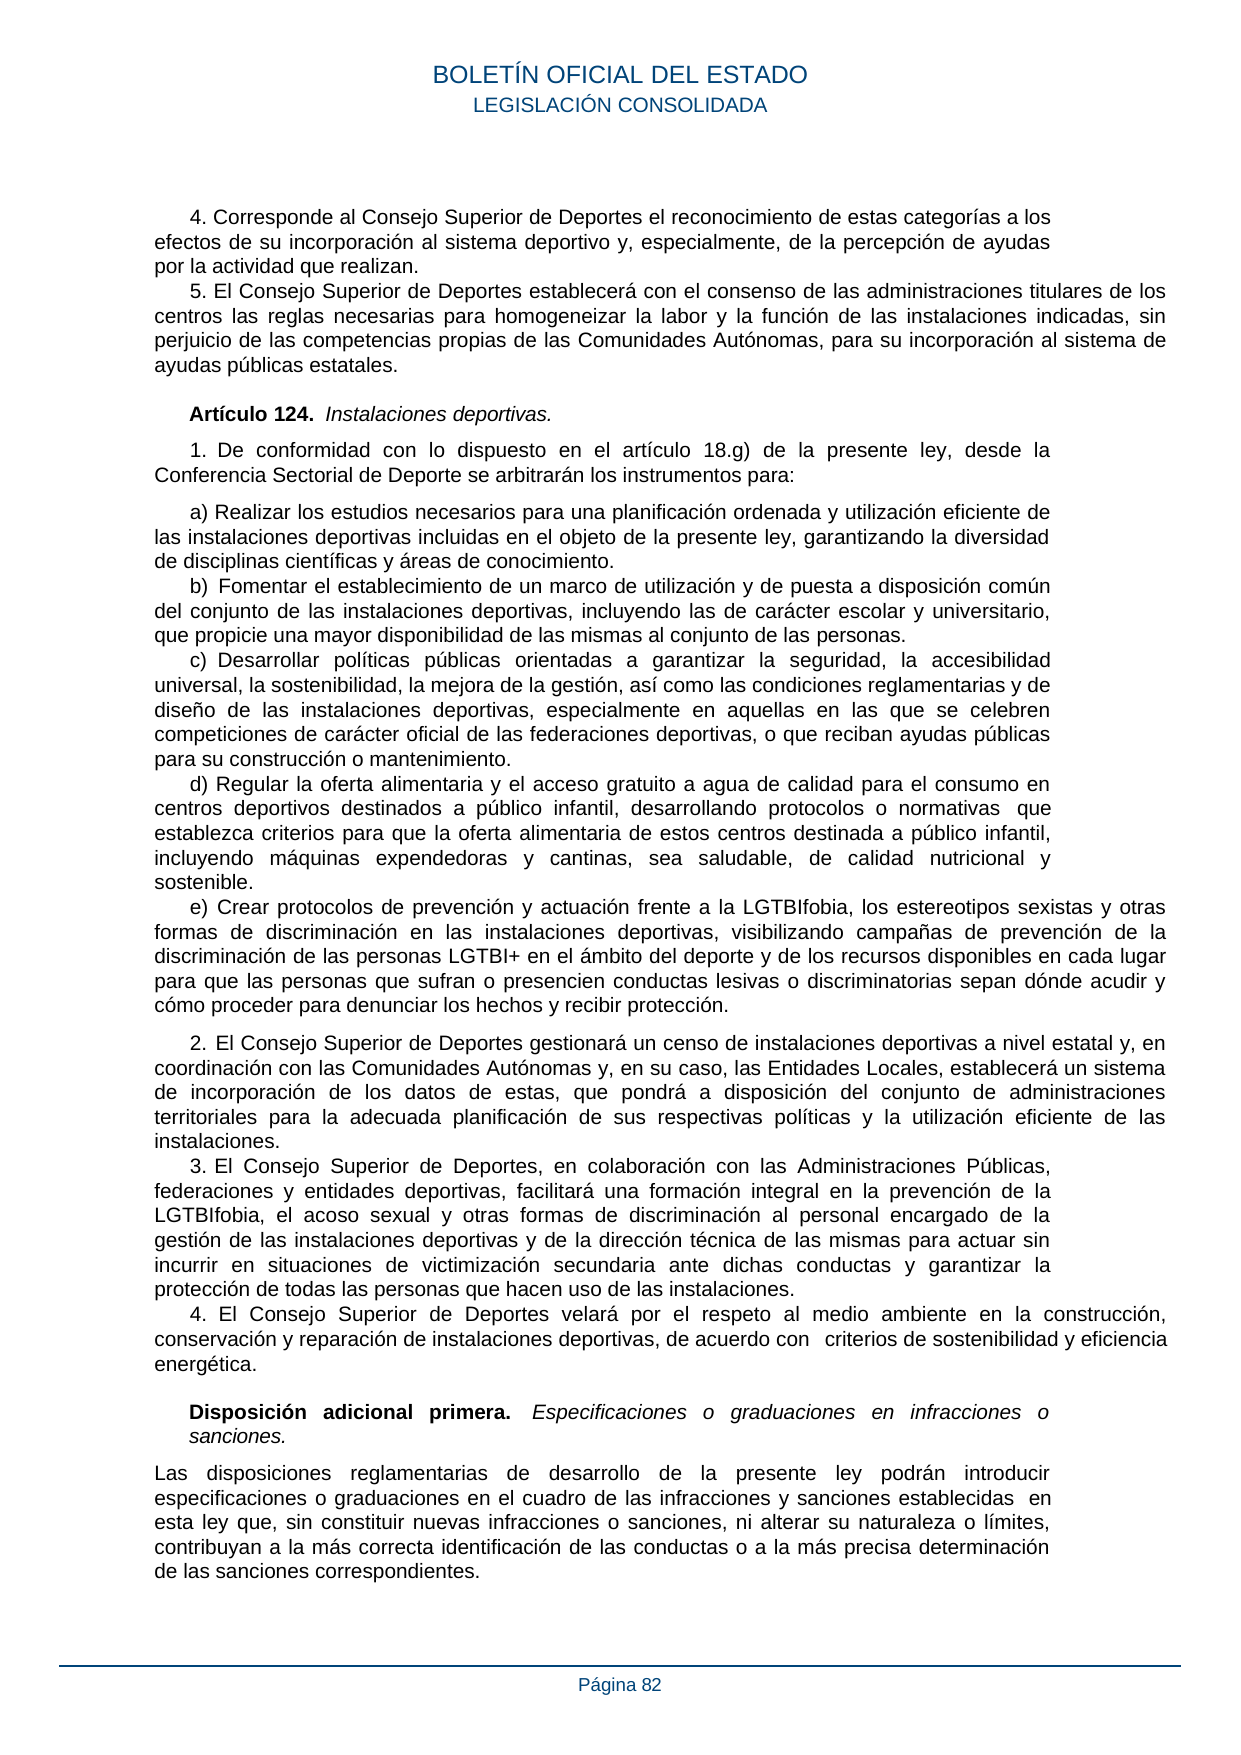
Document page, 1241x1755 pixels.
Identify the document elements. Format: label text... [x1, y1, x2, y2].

list Regular la oferta alimentaria y el acceso gratuito a agua de calidad para el consumo en centros deportivos destinados a público infantil, desarrollando protocolos o normativas que establezca criterios para que la oferta alimentaria de estos centros destinada a público infantil, incluyendo máquinas expendedoras y cantinas, sea saludable, de calidad nutricional y sostenible. [154, 772, 1052, 894]
list El Consejo Superior de Deportes gestionará un censo de instalaciones deportivas a nivel estatal y, en coordinación con las Comunidades Autónomas y, en su caso, las Entidades Locales, establecerá un sistema de incorporación de los datos de estas, que pondrá a disposición del conjunto de administraciones territoriales para la adecuada planificación de sus respectivas políticas y la utilización eficiente de las instalaciones. [154, 1031, 1168, 1153]
list Desarrollar políticas públicas orientadas a garantizar la seguridad, la accesibilidad universal, la sostenibilidad, la mejora de la gestión, así como las condiciones reglamentarias y de diseño de las instalaciones deportivas, especialmente en aquellas en las que se celebren competiciones de carácter oficial de las federaciones deportivas, o que reciban ayudas públicas para su construcción o mantenimiento. [154, 648, 1052, 771]
list Crear protocolos de prevención y actuación frente a la LGTBIfobia, los estereotipos sexistas y otras formas de discriminación en las instalaciones deportivas, visibilizando campañas de prevención de la discriminación de las personas LGTBI+ en el ámbito del deporte y de los recursos disponibles en cada lugar para que las personas que sufran o presencien conductas lesivas o discriminatorias sepan dónde acudir y cómo proceder para denunciar los hechos y recibir protección. [154, 895, 1168, 1017]
text Disposición adicional primera. Especificaciones o graduaciones en infracciones o sanciones. [189, 1400, 1052, 1448]
list El Consejo Superior de Deportes, en colaboración con las Administraciones Públicas, federaciones y entidades deportivas, facilitará una formación integral en la prevención de la LGTBIfobia, el acoso sexual y otras formas de discriminación al personal encargado de la gestión de las instalaciones deportivas y de la dirección técnica de las mismas para actuar sin incurrir en situaciones de victimización secundaria ante dichas conductas y garantizar la protección de todas las personas que hacen uso de las instalaciones. [154, 1154, 1052, 1301]
list Fomentar el establecimiento de un marco de utilización y de puesta a disposición común del conjunto de las instalaciones deportivas, incluyendo las de carácter escolar y universitario, que propicie una mayor disponibilidad de las mismas al conjunto de las personas. [154, 574, 1052, 647]
text Las disposiciones reglamentarias de desarrollo de la presente ley podrán introducir especificaciones o graduaciones en el cuadro de las infracciones y sanciones establecidas en esta ley que, sin constituir nuevas infracciones o sanciones, ni alterar su naturaleza o límites, contribuyan a la más correcta identificación de las conductas o a la más precisa determinación de las sanciones correspondientes. [154, 1461, 1052, 1583]
list Realizar los estudios necesarios para una planificación ordenada y utilización eficiente de las instalaciones deportivas incluidas en el objeto de la presente ley, garantizando la diversidad de disciplinas científicas y áreas de conocimiento. [154, 500, 1051, 573]
list De conformidad con lo dispuesto en el artículo 18.g) de la presente ley, desde la Conferencia Sectorial de Deporte se arbitrarán los instrumentos para: [154, 438, 1052, 487]
text Artículo 124. Instalaciones deportivas. [189, 401, 1168, 425]
list El Consejo Superior de Deportes establecerá con el consenso de las administraciones titulares de los centros las reglas necesarias para homogeneizar la labor y la función de las instalaciones indicadas, sin perjuicio de las competencias propias de las Comunidades Autónomas, para su incorporación al sistema de ayudas públicas estatales. [154, 279, 1168, 377]
list El Consejo Superior de Deportes velará por el respeto al medio ambiente en la construcción, conservación y reparación de instalaciones deportivas, de acuerdo con criterios de sostenibilidad y eficiencia energética. [154, 1302, 1168, 1375]
list Corresponde al Consejo Superior de Deportes el reconocimiento de estas categorías a los efectos de su incorporación al sistema deportivo y, especialmente, de la percepción de ayudas por la actividad que realizan. [154, 205, 1052, 278]
